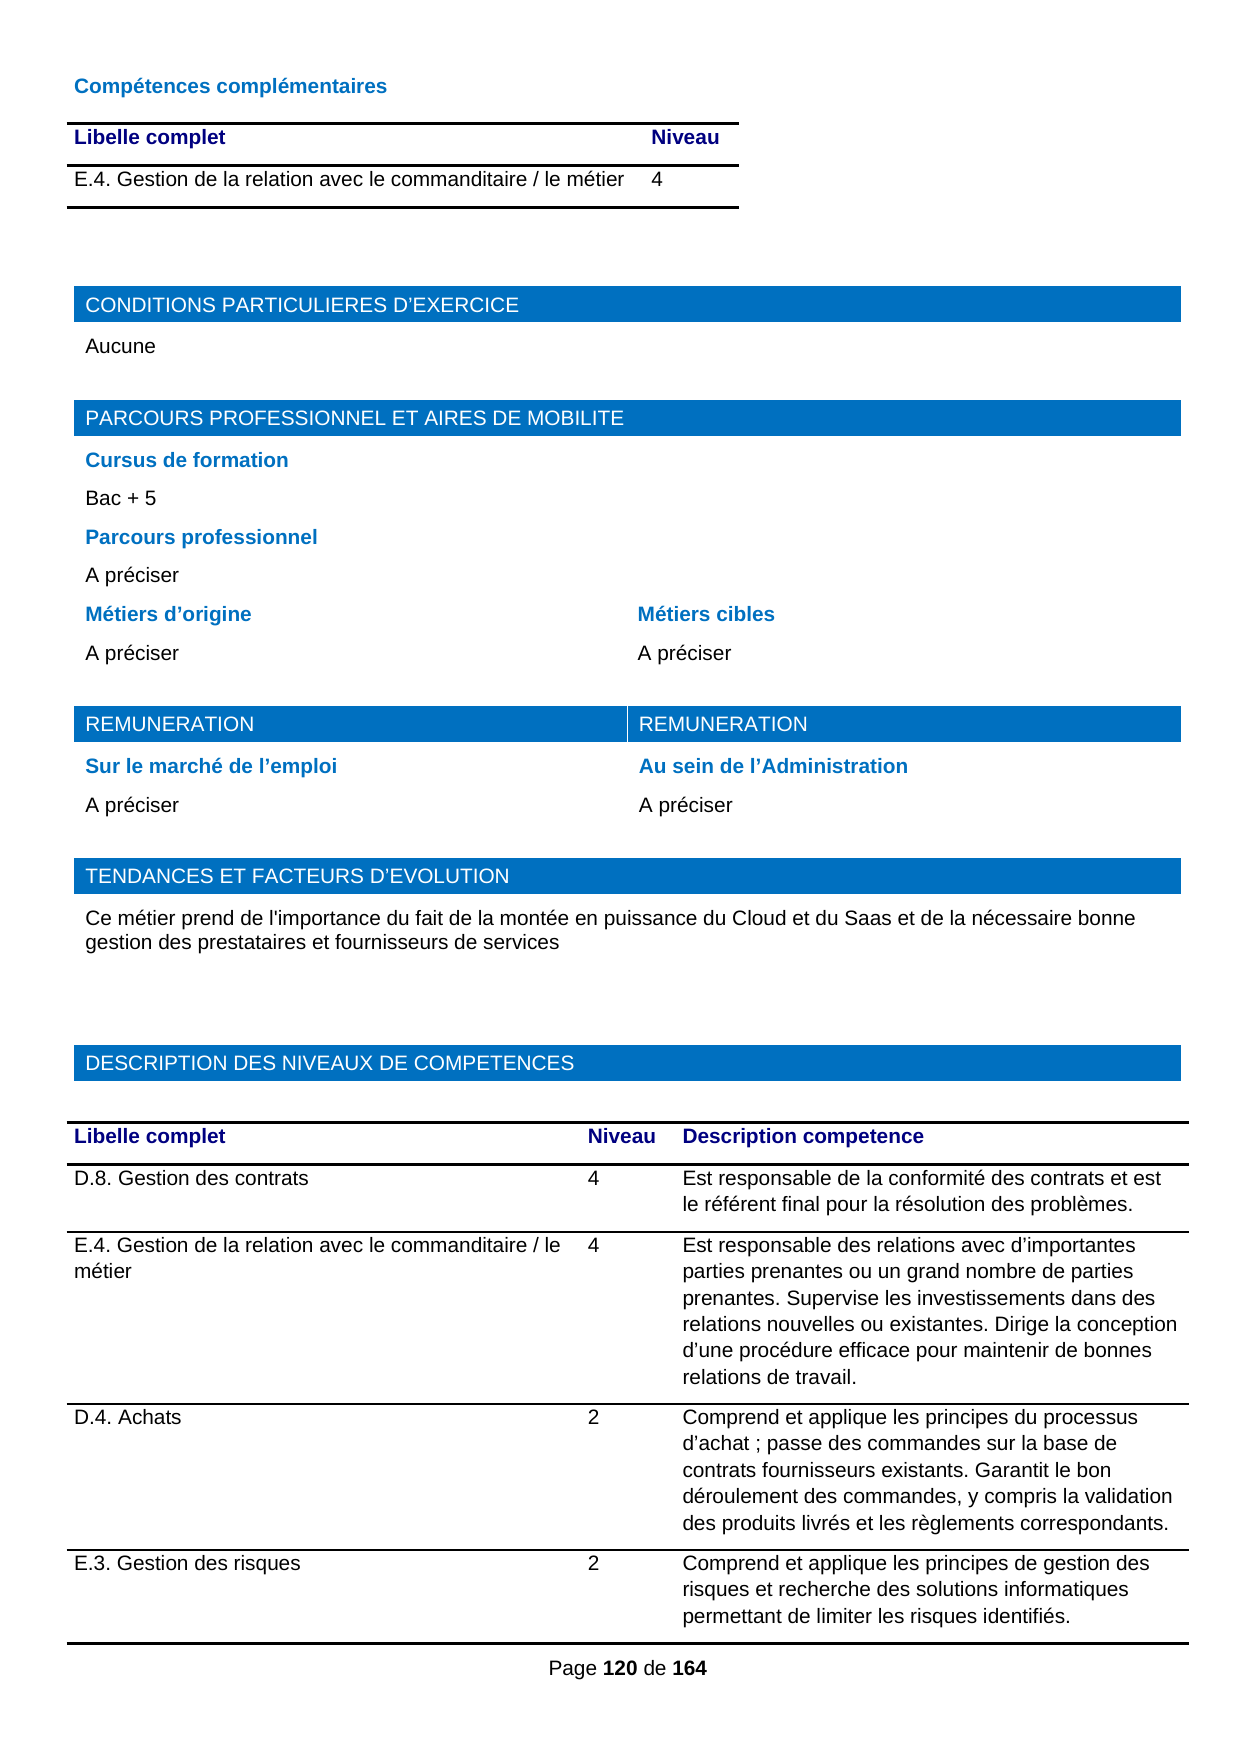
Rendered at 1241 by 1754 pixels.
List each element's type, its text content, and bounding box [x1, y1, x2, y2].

table_cell E.4. Gestion de la relation avec le commanditaire / le métier [67, 1233, 580, 1403]
table_header DESCRIPTION DES NIVEAUX DE COMPETENCES [74, 1045, 1181, 1081]
table_cell D.8. Gestion des contrats [67, 1166, 580, 1231]
table_cell Au sein de l’Administration [628, 742, 1181, 781]
table_header TENDANCES ET FACTEURS D’EVOLUTION [74, 858, 1181, 894]
table_cell Métiers d’origine [74, 590, 626, 629]
table_cell Sur le marché de l’emploi [74, 742, 627, 781]
table_cell A préciser [74, 629, 626, 667]
table_header REMUNERATION [74, 706, 627, 742]
table_header REMUNERATION [628, 706, 1181, 742]
table_cell Aucune [74, 322, 1179, 361]
table_cell [74, 1081, 1179, 1121]
table_header Description competence [675, 1124, 1189, 1163]
table_header PARCOURS PROFESSIONNEL ET AIRES DE MOBILITE [74, 400, 1181, 436]
text Compétences complémentaires [74, 74, 1181, 98]
table_cell E.4. Gestion de la relation avec le commanditaire / le métier [67, 167, 644, 206]
table_cell 4 [580, 1166, 675, 1231]
table_cell 4 [644, 167, 738, 206]
table_header Libelle complet [67, 1124, 580, 1163]
table_cell Est responsable des relations avec d’importantes parties prenantes ou un grand nombre de parties prenantes. Supervise les investissements dans des relations nouvelles ou existantes. Dirige la conception d’une procédure efficace pour maintenir de bonnes relations de travail. [675, 1233, 1189, 1403]
table_cell E.3. Gestion des risques [67, 1551, 580, 1642]
table_cell Bac + 5 [74, 474, 1179, 513]
table_cell Cursus de formation [74, 436, 1179, 474]
table_cell A préciser [74, 552, 1179, 590]
table_header CONDITIONS PARTICULIERES D’EXERCICE [74, 286, 1181, 322]
table_cell 2 [580, 1551, 675, 1642]
table_cell Ce métier prend de l'importance du fait de la montée en puissance du Cloud et du Saas et de la nécessaire bonne gestion des prestataires et fournisseurs de services [74, 894, 1179, 957]
table_cell Comprend et applique les principes du processus d’achat ; passe des commandes sur la base de contrats fournisseurs existants. Garantit le bon déroulement des commandes, y compris la validation des produits livrés et les règlements correspondants. [675, 1405, 1189, 1549]
table_cell D.4. Achats [67, 1405, 580, 1549]
table_cell A préciser [626, 629, 1179, 667]
table_cell A préciser [628, 781, 1181, 819]
table_cell 2 [580, 1405, 675, 1549]
table_cell Parcours professionnel [74, 513, 1179, 552]
table_header Niveau [644, 125, 738, 164]
table_cell Métiers cibles [626, 590, 1179, 629]
table_cell 4 [580, 1233, 675, 1403]
table_header Libelle complet [67, 125, 644, 164]
table_cell Est responsable de la conformité des contrats et est le référent final pour la résolution des problèmes. [675, 1166, 1189, 1231]
table_header Niveau [580, 1124, 675, 1163]
table_cell A préciser [74, 781, 627, 819]
table_cell Comprend et applique les principes de gestion des risques et recherche des solutions informatiques permettant de limiter les risques identifiés. [675, 1551, 1189, 1642]
